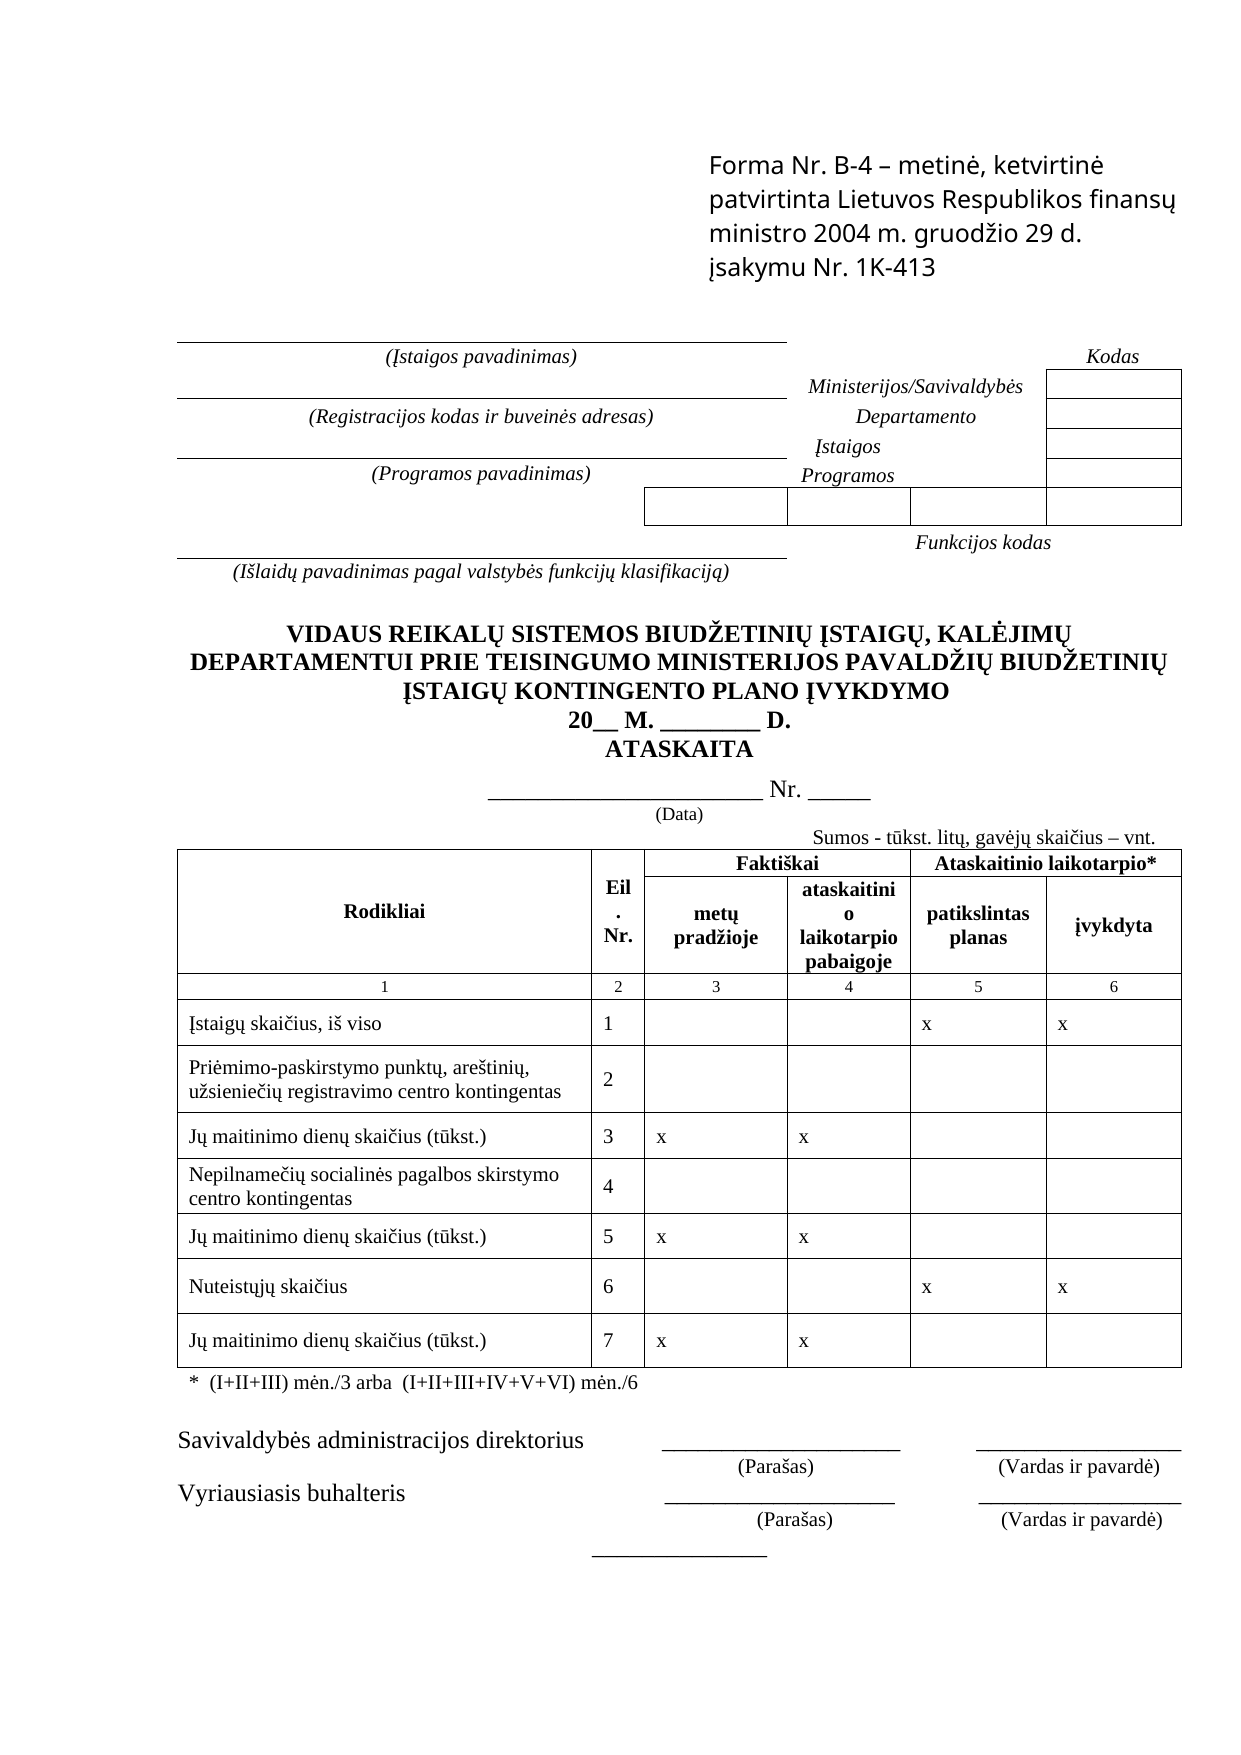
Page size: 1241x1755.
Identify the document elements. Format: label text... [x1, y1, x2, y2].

table_cell Jų maitinimo dienų skaičius (tūkst.) [178, 1314, 591, 1367]
table_header [592, 318, 645, 342]
table_cell [788, 1000, 910, 1045]
table_cell [177, 428, 592, 458]
table_header [177, 318, 592, 342]
table_cell [911, 1314, 1046, 1367]
table_cell Įstaigos [787, 428, 910, 458]
table_cell [910, 1368, 1046, 1397]
table_cell [787, 1368, 910, 1397]
table_cell 5 [592, 1214, 644, 1258]
table_cell [1046, 583, 1181, 608]
table_cell [1047, 1046, 1181, 1112]
table_cell [592, 428, 645, 458]
table_cell metų pradžioje [645, 877, 787, 973]
table_cell x [788, 1113, 910, 1158]
table_cell [645, 1159, 787, 1212]
table_cell 6 [1047, 974, 1181, 999]
table_cell * (I+II+III) mėn./3 arba (I+II+III+IV+V+VI) mėn./6 [177, 1368, 678, 1397]
table_cell Jų maitinimo dienų skaičius (tūkst.) [178, 1113, 591, 1158]
table_cell (Registracijos kodas ir buveinės adresas) [177, 399, 787, 428]
table_cell 6 [592, 1259, 644, 1312]
table_cell [645, 1046, 787, 1112]
table_cell [911, 1214, 1046, 1258]
table_cell 7 [592, 1314, 644, 1367]
table_cell [592, 369, 645, 398]
table_cell Departamento [787, 398, 1046, 428]
table_cell Faktiškai [645, 850, 910, 876]
table_cell Sumos - tūkst. litų, gavėjų skaičius – vnt. [787, 824, 1181, 849]
table_cell x [788, 1314, 910, 1367]
table_cell Rodikliai [178, 850, 591, 973]
table_cell [1047, 1214, 1181, 1258]
table_cell patikslintas planas [911, 877, 1046, 973]
table_cell VIDAUS REIKALŲ SISTEMOS BIUDŽETINIŲ ĮSTAIGŲ, KALĖJIMŲ DEPARTAMENTUI PRIE TEISINGUMO MINISTERIJOS PAVALDŽIŲ BIUDŽETINIŲ ĮSTAIGŲ KONTINGENTO PLANO ĮVYKDYMO 20__ M. ________ D. ATASKAITA [177, 608, 1181, 774]
table_cell Įstaigų skaičius, iš viso [178, 1000, 591, 1045]
table_cell [788, 1159, 910, 1212]
table_cell Funkcijos kodas [787, 526, 1181, 558]
table_cell x [911, 1000, 1046, 1045]
table_cell 1 [178, 974, 591, 999]
table_cell [177, 583, 592, 608]
table_cell [645, 1259, 787, 1312]
table_cell Priėmimo-paskirstymo punktų, areštinių, užsieniečių registravimo centro kontingentas [178, 1046, 591, 1112]
table_cell [787, 558, 910, 583]
table_cell Ataskaitinio laikotarpio* [911, 850, 1181, 876]
table_cell x [645, 1314, 787, 1367]
table_cell [910, 558, 1046, 583]
table_cell [911, 1046, 1046, 1112]
table_cell [787, 342, 910, 368]
table_cell [788, 1046, 910, 1112]
table_cell įvykdyta [1047, 877, 1181, 973]
table_cell [645, 488, 787, 525]
table_cell Jų maitinimo dienų skaičius (tūkst.) [178, 1214, 591, 1258]
table_cell [1047, 1113, 1181, 1158]
table_cell [910, 342, 1046, 368]
table_cell [678, 1368, 704, 1397]
table_cell [910, 583, 1046, 608]
table_cell 3 [645, 974, 787, 999]
table_cell (Išlaidų pavadinimas pagal valstybės funkcijų klasifikaciją) [177, 559, 787, 583]
table_cell 3 [592, 1113, 644, 1158]
table_cell [177, 824, 592, 849]
table_cell [177, 525, 592, 558]
table_cell [788, 1259, 910, 1312]
table_cell [1047, 1314, 1181, 1367]
text Savivaldybės administracijos direktorius [177, 1425, 1181, 1454]
table_cell x [1047, 1000, 1181, 1045]
table_cell [910, 458, 1046, 487]
table_cell [645, 428, 787, 458]
table_cell [645, 526, 787, 558]
table_cell [911, 488, 1046, 525]
table_cell [910, 428, 1046, 458]
table_cell [177, 369, 592, 398]
table_cell Eil. Nr. [592, 850, 644, 973]
text įsakymu Nr. 1K-413 [177, 250, 1181, 284]
table_cell [911, 1113, 1046, 1158]
table_cell [177, 487, 592, 525]
table_cell 4 [788, 974, 910, 999]
text patvirtinta Lietuvos Respublikos finansų [177, 182, 1181, 216]
table_cell Ministerijos/Savivaldybės [787, 369, 1046, 398]
table_cell x [911, 1259, 1046, 1312]
table_cell [592, 583, 645, 608]
table_cell [592, 525, 645, 558]
table_cell (Įstaigos pavadinimas) [177, 343, 787, 368]
table_cell [1046, 1368, 1181, 1397]
table_cell Programos [787, 458, 910, 487]
table_cell [592, 487, 644, 525]
table_cell [1047, 429, 1181, 458]
table_cell (Programos pavadinimas) [177, 459, 787, 487]
text (Parašas) (Vardas ir pavardė) [177, 1454, 1181, 1478]
table_cell Nuteistųjų skaičius [178, 1259, 591, 1312]
table_header [645, 318, 787, 342]
table_cell [911, 1159, 1046, 1212]
table_cell [788, 488, 910, 525]
table_cell [1047, 370, 1181, 398]
table_cell [1047, 488, 1181, 525]
table_cell [1047, 1159, 1181, 1212]
table_cell [645, 1000, 787, 1045]
table_cell x [645, 1113, 787, 1158]
table_cell [645, 824, 787, 849]
table_cell 1 [592, 1000, 644, 1045]
table_cell [592, 824, 645, 849]
text ______________ [177, 1531, 1181, 1560]
text (Parašas) (Vardas ir pavardė) [177, 1507, 1181, 1531]
table_header [787, 318, 910, 342]
table_cell 2 [592, 1046, 644, 1112]
table_cell ataskaitinio laikotarpio pabaigoje [788, 877, 910, 973]
table_cell 2 [592, 974, 644, 999]
text Vyriausiasis buhalteris [177, 1478, 1181, 1507]
table_cell Nepilnamečių socialinės pagalbos skirstymo centro kontingentas [178, 1159, 591, 1212]
table_cell [704, 1368, 787, 1397]
table_cell x [645, 1214, 787, 1258]
table_cell [1047, 459, 1181, 487]
table_cell 5 [911, 974, 1046, 999]
table_header [910, 318, 1046, 342]
table_cell x [788, 1214, 910, 1258]
table_cell [1046, 558, 1181, 583]
text Forma Nr. B-4 – metinė, ketvirtinė [177, 148, 1181, 182]
table_cell Kodas [1046, 342, 1181, 368]
table_cell [787, 583, 910, 608]
table_header [1046, 318, 1181, 342]
table_cell ______________________ Nr. _____ (Data) [177, 774, 1181, 824]
table_cell [645, 369, 787, 398]
table_cell [1047, 399, 1181, 428]
text ministro 2004 m. gruodžio 29 d. [177, 216, 1181, 250]
table_cell 4 [592, 1159, 644, 1212]
table_cell [645, 583, 787, 608]
table_cell x [1047, 1259, 1181, 1312]
